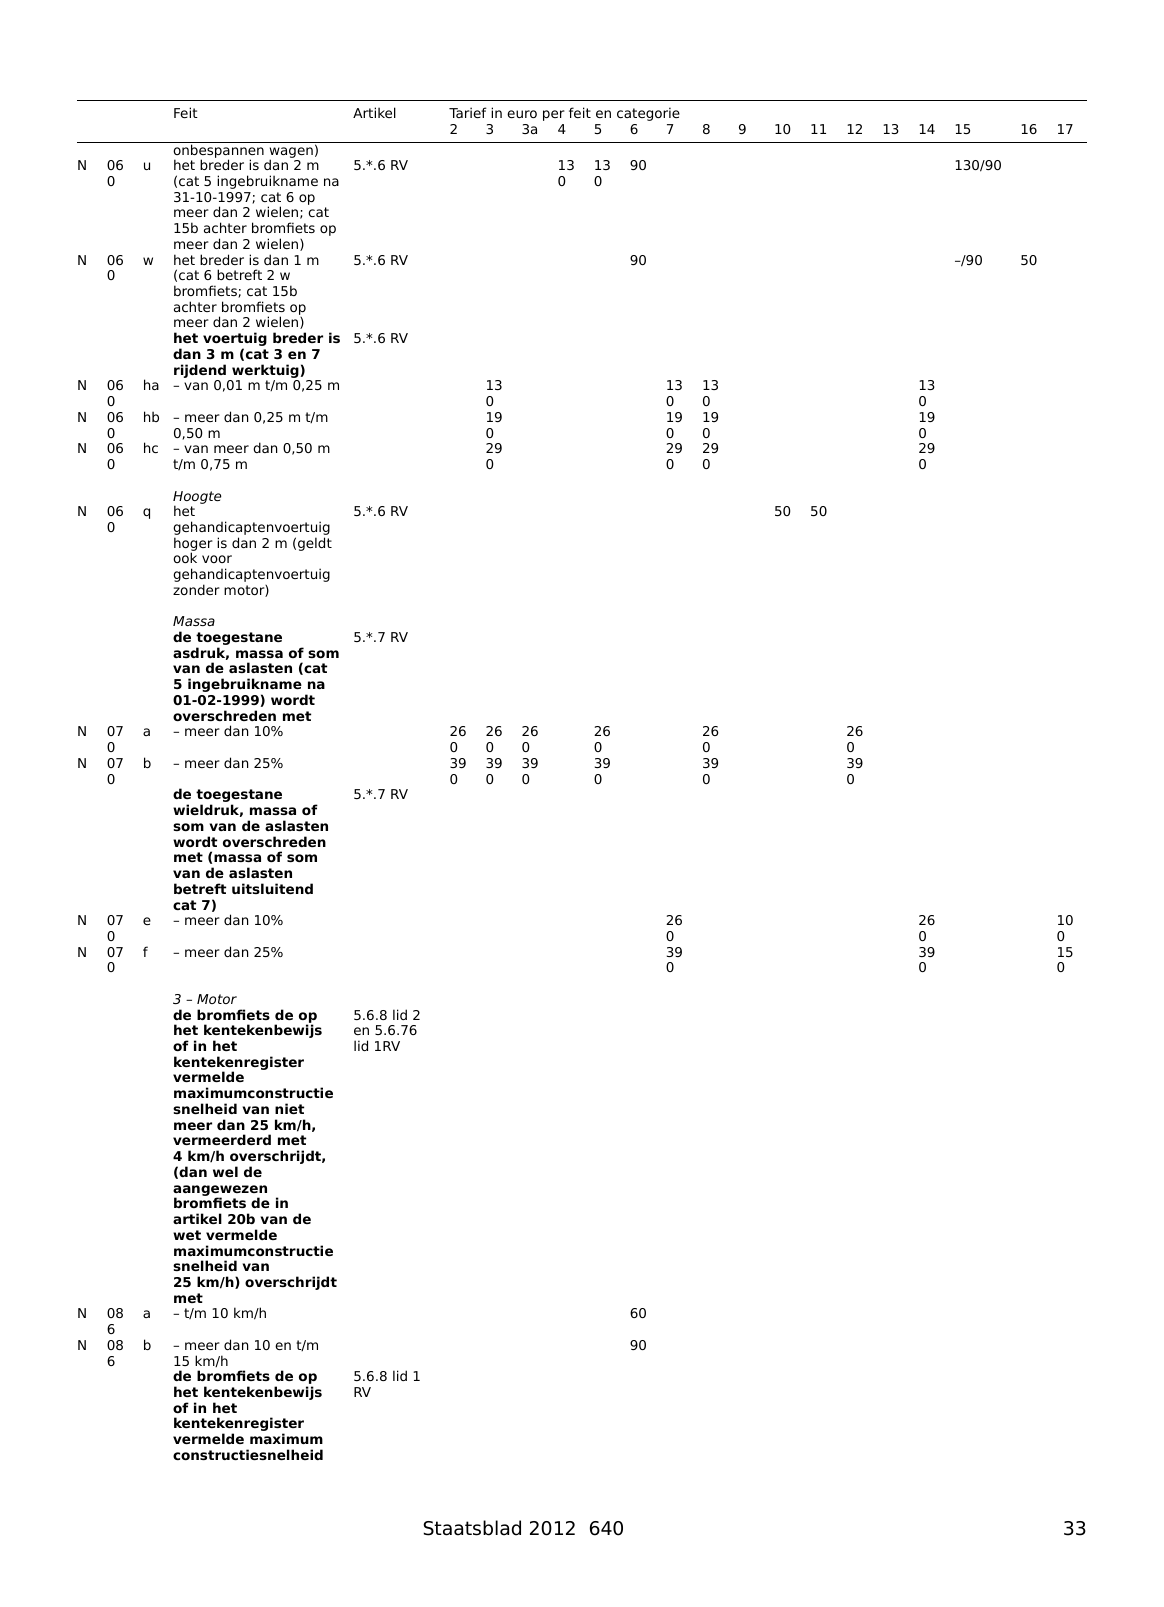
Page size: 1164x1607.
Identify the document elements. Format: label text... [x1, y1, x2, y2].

table_cell [480, 1306, 516, 1338]
table_cell 90 [624, 158, 660, 252]
table_cell [588, 331, 624, 378]
table_cell [347, 913, 443, 944]
table_cell 16 [1014, 122, 1050, 142]
table_cell [443, 410, 479, 441]
table_cell [732, 410, 768, 441]
table_cell 90 [624, 1338, 660, 1369]
table_cell [768, 1008, 804, 1306]
table_cell [876, 488, 912, 504]
table_cell [552, 488, 588, 504]
table_cell [1014, 441, 1050, 473]
table_cell 100 [1050, 913, 1087, 944]
table_cell [840, 331, 876, 378]
table_cell [948, 331, 1014, 378]
table_cell [912, 1306, 948, 1338]
table_cell [948, 441, 1014, 473]
table_cell [696, 913, 732, 944]
table_cell w [137, 253, 167, 331]
table_cell [948, 1306, 1014, 1338]
table_cell [624, 756, 660, 787]
table_cell [101, 488, 137, 504]
table_cell [588, 913, 624, 944]
table_cell [876, 473, 912, 488]
table_cell [1014, 1306, 1050, 1338]
table_cell [624, 1008, 660, 1306]
table_cell 5.*.7 RV [347, 630, 443, 724]
table_cell [912, 143, 948, 158]
table_cell [804, 1306, 840, 1338]
table_cell [768, 441, 804, 473]
table_cell N [77, 945, 101, 976]
table_cell [624, 599, 660, 614]
table_cell [912, 614, 948, 630]
table_cell [1014, 945, 1050, 976]
table_cell [696, 143, 732, 158]
table_cell [804, 410, 840, 441]
table_cell het voertuig breder is dan 3 m (cat 3 en 7 rijdend werktuig) [167, 331, 347, 378]
table_cell [768, 756, 804, 787]
table_cell [77, 473, 101, 488]
table_cell [660, 504, 696, 598]
table_cell [840, 976, 876, 992]
table_cell f [137, 945, 167, 976]
table_cell [1050, 630, 1087, 724]
table_cell [624, 473, 660, 488]
table_cell [624, 378, 660, 410]
table_cell [624, 1369, 660, 1463]
table_cell [876, 378, 912, 410]
table_cell [948, 724, 1014, 756]
table_cell [443, 630, 479, 724]
table_cell [804, 945, 840, 976]
table_cell [804, 630, 840, 724]
table_cell [1050, 504, 1087, 598]
table_cell [1014, 488, 1050, 504]
table_cell [552, 504, 588, 598]
table_cell [732, 378, 768, 410]
table_cell [624, 504, 660, 598]
table_cell [624, 913, 660, 944]
table_cell – meer dan 25% [167, 945, 347, 976]
table_cell [876, 1306, 912, 1338]
table_cell [552, 1338, 588, 1369]
table_cell [588, 378, 624, 410]
table_cell [588, 992, 624, 1007]
table_cell [624, 410, 660, 441]
table_cell [876, 1369, 912, 1463]
table_cell [588, 614, 624, 630]
table_cell Massa [167, 614, 347, 630]
table_cell 060 [101, 378, 137, 410]
table_cell [840, 1369, 876, 1463]
table_cell [840, 473, 876, 488]
table_cell [1014, 724, 1050, 756]
table_cell [840, 614, 876, 630]
table_cell [1014, 630, 1050, 724]
table_cell [77, 787, 101, 913]
table_cell 390 [912, 945, 948, 976]
table_cell – meer dan 10% [167, 724, 347, 756]
table_cell [347, 756, 443, 787]
table_cell [552, 787, 588, 913]
table_cell [101, 1008, 137, 1306]
table_cell [1014, 913, 1050, 944]
table_cell [912, 976, 948, 992]
table_cell 060 [101, 441, 137, 473]
table_cell [804, 1338, 840, 1369]
table_cell 130 [552, 158, 588, 252]
table_cell [347, 143, 443, 158]
table_cell de bromfiets de op het kentekenbewijs of in het kentekenregister vermelde maximum constructiesnelheid [167, 1369, 347, 1463]
table_cell [696, 158, 732, 252]
table_cell [588, 410, 624, 441]
table_cell [443, 992, 479, 1007]
table_cell [1050, 992, 1087, 1007]
table_cell [732, 913, 768, 944]
table_cell [732, 253, 768, 331]
table_cell N [77, 1306, 101, 1338]
table_cell hc [137, 441, 167, 473]
table_cell [516, 410, 552, 441]
table_cell 070 [101, 913, 137, 944]
table_cell [660, 614, 696, 630]
table_cell [948, 378, 1014, 410]
table_cell [840, 441, 876, 473]
table_cell 5.*.6 RV [347, 331, 443, 378]
table_cell 14 [912, 122, 948, 142]
table_cell [77, 614, 101, 630]
table_cell 130 [912, 378, 948, 410]
table_cell 390 [696, 756, 732, 787]
table_cell 4 [552, 122, 588, 142]
table_cell [137, 331, 167, 378]
table_cell [948, 488, 1014, 504]
table_cell [912, 724, 948, 756]
table_cell [1014, 378, 1050, 410]
table_cell [624, 488, 660, 504]
table_cell [1014, 992, 1050, 1007]
table_cell [167, 122, 347, 142]
table_cell N [77, 756, 101, 787]
table_cell [768, 158, 804, 252]
table_cell [912, 331, 948, 378]
table_cell [948, 504, 1014, 598]
table_cell [768, 143, 804, 158]
table_cell [840, 158, 876, 252]
table_cell 8 [696, 122, 732, 142]
table_cell [912, 253, 948, 331]
table_cell 5.*.6 RV [347, 504, 443, 598]
table_cell [1050, 614, 1087, 630]
table_cell [660, 992, 696, 1007]
table_cell [912, 1338, 948, 1369]
table_cell [660, 1369, 696, 1463]
table_cell 290 [912, 441, 948, 473]
table_cell [347, 992, 443, 1007]
table_cell [1014, 1338, 1050, 1369]
table_cell [443, 473, 479, 488]
table_cell [77, 143, 101, 158]
table_cell [137, 1369, 167, 1463]
table_cell [516, 441, 552, 473]
table_cell [137, 992, 167, 1007]
table_cell 3 – Motor [167, 992, 347, 1007]
table_cell 17 [1050, 122, 1087, 142]
table_cell [696, 1338, 732, 1369]
table_cell [480, 331, 516, 378]
table_cell [1050, 410, 1087, 441]
table_cell [804, 158, 840, 252]
table_cell [480, 473, 516, 488]
table_cell [588, 504, 624, 598]
table_cell [552, 945, 588, 976]
table_cell 060 [101, 158, 137, 252]
table_cell 130 [696, 378, 732, 410]
table_cell 12 [840, 122, 876, 142]
table_cell [876, 630, 912, 724]
table_cell 190 [696, 410, 732, 441]
table_cell [804, 143, 840, 158]
table_cell [876, 504, 912, 598]
table_cell [101, 122, 137, 142]
table_cell [732, 441, 768, 473]
table_cell [732, 945, 768, 976]
table_cell 260 [480, 724, 516, 756]
table_cell [480, 976, 516, 992]
table_cell [552, 473, 588, 488]
table_cell [480, 253, 516, 331]
table_cell [480, 143, 516, 158]
table_cell [696, 1306, 732, 1338]
table_cell [624, 724, 660, 756]
table_cell 130 [480, 378, 516, 410]
table_cell [347, 122, 443, 142]
table_cell [588, 1369, 624, 1463]
table_cell [516, 143, 552, 158]
table_cell [804, 976, 840, 992]
table_cell [768, 992, 804, 1007]
table_cell [552, 599, 588, 614]
table_cell [552, 378, 588, 410]
table_cell [732, 1306, 768, 1338]
table_cell [876, 1338, 912, 1369]
table_cell [552, 1306, 588, 1338]
table_cell 60 [624, 1306, 660, 1338]
table_cell [137, 630, 167, 724]
table_cell [588, 1306, 624, 1338]
table_cell [912, 504, 948, 598]
table_cell [876, 724, 912, 756]
table_cell [347, 976, 443, 992]
table_cell [696, 599, 732, 614]
table_cell [876, 756, 912, 787]
table_cell [912, 630, 948, 724]
table_cell [660, 143, 696, 158]
table_cell [696, 488, 732, 504]
table_cell 260 [588, 724, 624, 756]
table_cell [804, 488, 840, 504]
table_cell [660, 1338, 696, 1369]
table_cell 5.*.7 RV [347, 787, 443, 913]
table_cell [516, 488, 552, 504]
table_cell [948, 630, 1014, 724]
table_cell – meer dan 10% [167, 913, 347, 944]
table_cell Hoogte [167, 488, 347, 504]
table_cell [516, 945, 552, 976]
table_cell [912, 992, 948, 1007]
table_cell u [137, 158, 167, 252]
table_cell onbespannen wagen) [167, 143, 347, 158]
table_cell [77, 976, 101, 992]
table_cell [948, 913, 1014, 944]
table_cell [552, 724, 588, 756]
table_cell [696, 331, 732, 378]
table_cell 50 [804, 504, 840, 598]
table_cell [516, 614, 552, 630]
table_cell [624, 976, 660, 992]
table_cell het breder is dan 1 m (cat 6 betreft 2 w bromfiets; cat 15b achter bromfiets op meer dan 2 wielen) [167, 253, 347, 331]
table_cell [516, 787, 552, 913]
table_cell [101, 331, 137, 378]
table_header Feit [167, 101, 347, 122]
table_cell [912, 787, 948, 913]
table_cell [552, 1369, 588, 1463]
table_cell [443, 143, 479, 158]
table_cell [876, 441, 912, 473]
table_cell [768, 913, 804, 944]
table_cell 390 [660, 945, 696, 976]
table_cell [137, 473, 167, 488]
table_cell [948, 945, 1014, 976]
table_cell [876, 976, 912, 992]
table_cell [768, 378, 804, 410]
table_cell [443, 614, 479, 630]
table_cell [624, 614, 660, 630]
table_cell [516, 599, 552, 614]
table_cell [876, 992, 912, 1007]
table_cell [696, 504, 732, 598]
table_cell 90 [624, 253, 660, 331]
table_cell [347, 441, 443, 473]
table_cell [516, 253, 552, 331]
table_cell [1050, 1306, 1087, 1338]
table_cell – meer dan 0,25 m t/m 0,50 m [167, 410, 347, 441]
table_cell 9 [732, 122, 768, 142]
table_cell 130 [588, 158, 624, 252]
table_cell [588, 630, 624, 724]
table_cell [167, 976, 347, 992]
table_cell [948, 787, 1014, 913]
table_cell [876, 143, 912, 158]
table_cell [443, 1008, 479, 1306]
table_cell [516, 378, 552, 410]
table_cell [101, 1369, 137, 1463]
table_cell 7 [660, 122, 696, 142]
table_cell [588, 1008, 624, 1306]
table_cell [948, 410, 1014, 441]
table_cell [948, 614, 1014, 630]
table_cell 13 [876, 122, 912, 142]
table_cell 260 [660, 913, 696, 944]
table_cell 50 [1014, 253, 1050, 331]
table_cell [77, 488, 101, 504]
table_cell b [137, 756, 167, 787]
table_cell [516, 1008, 552, 1306]
table_cell [1014, 331, 1050, 378]
table_cell 060 [101, 253, 137, 331]
table_cell 130/90 [948, 158, 1014, 252]
table_cell [840, 143, 876, 158]
table_cell [624, 143, 660, 158]
table_cell [480, 1338, 516, 1369]
table_cell [804, 253, 840, 331]
table_cell [1014, 143, 1050, 158]
table_cell [804, 1008, 840, 1306]
table_cell [1014, 1369, 1050, 1463]
table_cell [588, 787, 624, 913]
table_cell 190 [480, 410, 516, 441]
table_cell [876, 599, 912, 614]
table_cell [480, 992, 516, 1007]
table_cell 060 [101, 410, 137, 441]
table_cell [876, 331, 912, 378]
table_cell [77, 1369, 101, 1463]
table_cell 5.*.6 RV [347, 158, 443, 252]
table_cell [137, 787, 167, 913]
table_cell [1014, 1008, 1050, 1306]
table_cell [1014, 599, 1050, 614]
table_cell 15 [948, 122, 1014, 142]
table_cell [732, 992, 768, 1007]
table_header [77, 101, 101, 122]
table_cell [876, 913, 912, 944]
table_cell [137, 976, 167, 992]
table_cell 390 [588, 756, 624, 787]
table_cell [443, 599, 479, 614]
table_cell [588, 1338, 624, 1369]
table_cell [347, 724, 443, 756]
table_cell [804, 724, 840, 756]
table_cell 060 [101, 504, 137, 598]
table_cell [1014, 614, 1050, 630]
table_cell 150 [1050, 945, 1087, 976]
table_cell [1050, 331, 1087, 378]
table_cell [948, 756, 1014, 787]
table_cell [347, 473, 443, 488]
table_cell [552, 143, 588, 158]
table_cell [77, 599, 101, 614]
table_cell [1050, 473, 1087, 488]
table_cell [696, 945, 732, 976]
table_cell [443, 945, 479, 976]
table_cell [1050, 787, 1087, 913]
table_cell [732, 143, 768, 158]
table_cell e [137, 913, 167, 944]
table_cell 260 [516, 724, 552, 756]
table_cell [948, 992, 1014, 1007]
table_cell [876, 253, 912, 331]
table_cell [696, 1008, 732, 1306]
table_cell [732, 599, 768, 614]
table_cell [840, 253, 876, 331]
table_cell [443, 441, 479, 473]
table_cell [443, 1338, 479, 1369]
table_cell [552, 756, 588, 787]
table_cell [77, 992, 101, 1007]
table_cell [137, 614, 167, 630]
table_cell [552, 441, 588, 473]
table_cell [732, 976, 768, 992]
table_cell [804, 1369, 840, 1463]
table_cell [768, 1369, 804, 1463]
table_cell [912, 756, 948, 787]
table_cell [696, 1369, 732, 1463]
table_cell 070 [101, 945, 137, 976]
table_header Tarief in euro per feit en categorie [443, 101, 1087, 122]
table_cell 390 [443, 756, 479, 787]
table_cell [516, 331, 552, 378]
table_cell [516, 630, 552, 724]
table_cell [660, 787, 696, 913]
table_cell [840, 630, 876, 724]
table_cell [696, 787, 732, 913]
table_cell [660, 756, 696, 787]
table_cell [948, 143, 1014, 158]
table_cell 086 [101, 1338, 137, 1369]
table_cell [552, 614, 588, 630]
table_cell –/90 [948, 253, 1014, 331]
table_cell [347, 410, 443, 441]
table_cell [480, 614, 516, 630]
table_cell 190 [912, 410, 948, 441]
table_cell [876, 787, 912, 913]
table_cell [480, 1369, 516, 1463]
table_cell [768, 253, 804, 331]
table_cell [660, 976, 696, 992]
table_cell [840, 378, 876, 410]
table_cell de toegestane wieldruk, massa of som van de aslasten wordt overschreden met (massa of som van de aslasten betreft uitsluitend cat 7) [167, 787, 347, 913]
table_cell [876, 614, 912, 630]
table_cell [480, 504, 516, 598]
table_cell [732, 504, 768, 598]
table_cell [101, 976, 137, 992]
table_cell [588, 473, 624, 488]
table_cell [840, 913, 876, 944]
table_cell [516, 992, 552, 1007]
table_cell [1050, 378, 1087, 410]
table_cell [480, 945, 516, 976]
table_cell [347, 614, 443, 630]
table_cell [516, 158, 552, 252]
table_cell [480, 787, 516, 913]
table_cell 6 [624, 122, 660, 142]
table_cell [588, 253, 624, 331]
table_cell [912, 599, 948, 614]
table_cell 390 [480, 756, 516, 787]
table_cell [876, 158, 912, 252]
table_cell [347, 1338, 443, 1369]
table_header [137, 101, 167, 122]
table_cell 130 [660, 378, 696, 410]
table_cell [840, 1306, 876, 1338]
table_cell [732, 614, 768, 630]
table_cell [948, 1369, 1014, 1463]
table_cell [732, 1338, 768, 1369]
table_cell [588, 599, 624, 614]
table_cell [768, 614, 804, 630]
table_cell [516, 976, 552, 992]
table_cell [347, 1306, 443, 1338]
table_cell [876, 410, 912, 441]
table_cell [840, 410, 876, 441]
table_cell [443, 253, 479, 331]
table_cell [77, 1008, 101, 1306]
table_cell N [77, 724, 101, 756]
table_cell [912, 473, 948, 488]
table_cell [948, 976, 1014, 992]
table_cell [1050, 1369, 1087, 1463]
table_cell 390 [840, 756, 876, 787]
table_cell [768, 488, 804, 504]
table_cell 290 [696, 441, 732, 473]
table_cell [804, 787, 840, 913]
table_cell [1050, 599, 1087, 614]
table_cell de toegestane asdruk, massa of som van de aslasten (cat 5 ingebruikname na 01-02-1999) wordt overschreden met [167, 630, 347, 724]
table_cell [660, 1008, 696, 1306]
table_cell [660, 253, 696, 331]
table_cell N [77, 253, 101, 331]
table_cell b [137, 1338, 167, 1369]
table_cell [137, 488, 167, 504]
table_cell [1050, 143, 1087, 158]
table_cell [732, 630, 768, 724]
table_cell 260 [912, 913, 948, 944]
table_cell [1050, 724, 1087, 756]
table_cell [804, 378, 840, 410]
table_cell [696, 473, 732, 488]
table_cell [804, 473, 840, 488]
table_cell 2 [443, 122, 479, 142]
table_cell 070 [101, 724, 137, 756]
table_cell [732, 331, 768, 378]
table_cell [624, 441, 660, 473]
table_cell [768, 331, 804, 378]
table_cell [732, 756, 768, 787]
table_cell – t/m 10 km/h [167, 1306, 347, 1338]
table_cell [660, 599, 696, 614]
table_cell 50 [768, 504, 804, 598]
table_cell [516, 473, 552, 488]
table_cell [443, 504, 479, 598]
table_cell [948, 1338, 1014, 1369]
table_cell [768, 473, 804, 488]
table_cell [804, 756, 840, 787]
table_cell [137, 122, 167, 142]
table_cell [912, 488, 948, 504]
table_cell [768, 630, 804, 724]
table_cell a [137, 724, 167, 756]
table_cell [660, 331, 696, 378]
table_cell [101, 787, 137, 913]
table_cell [1050, 976, 1087, 992]
table_cell [624, 331, 660, 378]
table_cell [768, 945, 804, 976]
table_cell a [137, 1306, 167, 1338]
table_cell [516, 1338, 552, 1369]
table_cell [480, 913, 516, 944]
table_cell [588, 441, 624, 473]
table_cell N [77, 378, 101, 410]
table_cell [1014, 787, 1050, 913]
table_cell [876, 1008, 912, 1306]
table_cell [732, 724, 768, 756]
table_cell [696, 630, 732, 724]
table_cell 3 [480, 122, 516, 142]
table_header Artikel [347, 101, 443, 122]
table_cell [552, 331, 588, 378]
table_cell [101, 992, 137, 1007]
table_cell [588, 976, 624, 992]
table_cell 10 [768, 122, 804, 142]
table_cell [660, 488, 696, 504]
table_cell [443, 331, 479, 378]
table_cell N [77, 410, 101, 441]
table_cell N [77, 441, 101, 473]
table_cell [840, 945, 876, 976]
table_cell [443, 158, 479, 252]
table_cell [443, 913, 479, 944]
table_cell [1014, 504, 1050, 598]
table_cell [347, 599, 443, 614]
table_cell [101, 143, 137, 158]
table_cell [137, 143, 167, 158]
table_cell [480, 630, 516, 724]
table_cell [732, 1369, 768, 1463]
table_cell [552, 253, 588, 331]
table_cell [77, 122, 101, 142]
table_cell [804, 599, 840, 614]
table_cell [732, 473, 768, 488]
table_cell [768, 599, 804, 614]
table_cell 5.*.6 RV [347, 253, 443, 331]
table_cell N [77, 913, 101, 944]
table_cell de bromfiets de op het kentekenbewijs of in het kentekenregister vermelde maximumconstructiesnelheid van niet meer dan 25 km/h, vermeerderd met 4 km/h overschrijdt, (dan wel de aangewezen bromfiets de in artikel 20b van de wet vermelde maximumconstructiesnelheid van 25 km/h) overschrijdt met [167, 1008, 347, 1306]
table_cell [347, 945, 443, 976]
table_cell [480, 158, 516, 252]
table_cell 290 [660, 441, 696, 473]
table_cell [552, 410, 588, 441]
table_cell – van 0,01 m t/m 0,25 m [167, 378, 347, 410]
table_cell [77, 630, 101, 724]
table_cell [101, 630, 137, 724]
table_cell [732, 1008, 768, 1306]
table_cell [443, 976, 479, 992]
table_cell [480, 488, 516, 504]
table_cell [768, 787, 804, 913]
table_cell q [137, 504, 167, 598]
table_cell [660, 158, 696, 252]
table_cell [696, 614, 732, 630]
table_cell [480, 1008, 516, 1306]
table_cell [552, 1008, 588, 1306]
table_cell [768, 976, 804, 992]
table_cell [516, 1369, 552, 1463]
table_cell [624, 787, 660, 913]
table_cell het gehandicaptenvoertuig hoger is dan 2 m (geldt ook voor gehandicaptenvoertuig zonder motor) [167, 504, 347, 598]
table_cell [167, 599, 347, 614]
table_cell [552, 913, 588, 944]
table_cell [624, 992, 660, 1007]
table_cell hb [137, 410, 167, 441]
table_cell [516, 913, 552, 944]
table_cell [912, 1008, 948, 1306]
table_cell [137, 1008, 167, 1306]
table_cell [1050, 1008, 1087, 1306]
table_cell [516, 1306, 552, 1338]
table_cell [624, 630, 660, 724]
table_cell [660, 1306, 696, 1338]
table_cell [840, 992, 876, 1007]
table_cell 11 [804, 122, 840, 142]
table_cell [443, 1369, 479, 1463]
table_cell [840, 504, 876, 598]
table_cell 260 [443, 724, 479, 756]
table_cell – meer dan 25% [167, 756, 347, 787]
table_cell N [77, 1338, 101, 1369]
table_cell [443, 1306, 479, 1338]
table_cell 190 [660, 410, 696, 441]
table_cell [1050, 488, 1087, 504]
table_cell [1014, 976, 1050, 992]
table_cell [804, 913, 840, 944]
table_cell [912, 158, 948, 252]
table_cell – meer dan 10 en t/m 15 km/h [167, 1338, 347, 1369]
table_cell [696, 992, 732, 1007]
table_cell 260 [840, 724, 876, 756]
table_cell [876, 945, 912, 976]
table_cell [660, 473, 696, 488]
table_cell [948, 1008, 1014, 1306]
table_cell [804, 614, 840, 630]
table_cell [101, 599, 137, 614]
table_cell [552, 976, 588, 992]
table_cell [768, 410, 804, 441]
table_cell [840, 1008, 876, 1306]
table_cell [101, 473, 137, 488]
table_cell [516, 504, 552, 598]
table_cell 290 [480, 441, 516, 473]
table_cell [1050, 158, 1087, 252]
table_cell [696, 976, 732, 992]
table_cell N [77, 158, 101, 252]
table_cell [624, 945, 660, 976]
table_cell [101, 614, 137, 630]
table_cell [732, 787, 768, 913]
table_cell 390 [516, 756, 552, 787]
table_cell [1050, 756, 1087, 787]
table_cell ha [137, 378, 167, 410]
table_cell [732, 488, 768, 504]
table_cell 5 [588, 122, 624, 142]
table_cell [137, 599, 167, 614]
table_cell [443, 378, 479, 410]
table_cell [443, 787, 479, 913]
table_cell [804, 992, 840, 1007]
table_cell [768, 1306, 804, 1338]
table_cell [696, 253, 732, 331]
table_cell [768, 1338, 804, 1369]
table_cell [840, 488, 876, 504]
table_cell 086 [101, 1306, 137, 1338]
table_cell [840, 787, 876, 913]
table_cell [1050, 441, 1087, 473]
table_cell [1014, 473, 1050, 488]
table_cell [588, 488, 624, 504]
table_cell [480, 599, 516, 614]
table_cell [732, 158, 768, 252]
table_cell – van meer dan 0,50 m t/m 0,75 m [167, 441, 347, 473]
table_cell [948, 599, 1014, 614]
table_cell 5.6.8 lid 2 en 5.6.76 lid 1RV [347, 1008, 443, 1306]
table_cell [347, 378, 443, 410]
table_cell [552, 992, 588, 1007]
table_cell [347, 488, 443, 504]
table_cell [912, 1369, 948, 1463]
table_header [101, 101, 137, 122]
table_cell [660, 724, 696, 756]
table_cell [804, 441, 840, 473]
table_cell [1014, 410, 1050, 441]
table_cell [167, 473, 347, 488]
table_cell 3a [516, 122, 552, 142]
table_cell [804, 331, 840, 378]
table_cell [588, 143, 624, 158]
table_cell N [77, 504, 101, 598]
table_cell [1050, 253, 1087, 331]
table_cell [948, 473, 1014, 488]
table_cell [552, 630, 588, 724]
table_cell [660, 630, 696, 724]
table_cell [1050, 1338, 1087, 1369]
table_cell [588, 945, 624, 976]
table_cell 5.6.8 lid 1 RV [347, 1369, 443, 1463]
table_cell [77, 331, 101, 378]
table_cell [1014, 756, 1050, 787]
table_cell het breder is dan 2 m (cat 5 ingebruikname na 31-10-1997; cat 6 op meer dan 2 wielen; cat 15b achter bromfiets op meer dan 2 wielen) [167, 158, 347, 252]
table_cell [443, 488, 479, 504]
table_cell 070 [101, 756, 137, 787]
table_cell [840, 599, 876, 614]
table_cell 260 [696, 724, 732, 756]
table_cell [768, 724, 804, 756]
table_cell [1014, 158, 1050, 252]
table_cell [840, 1338, 876, 1369]
